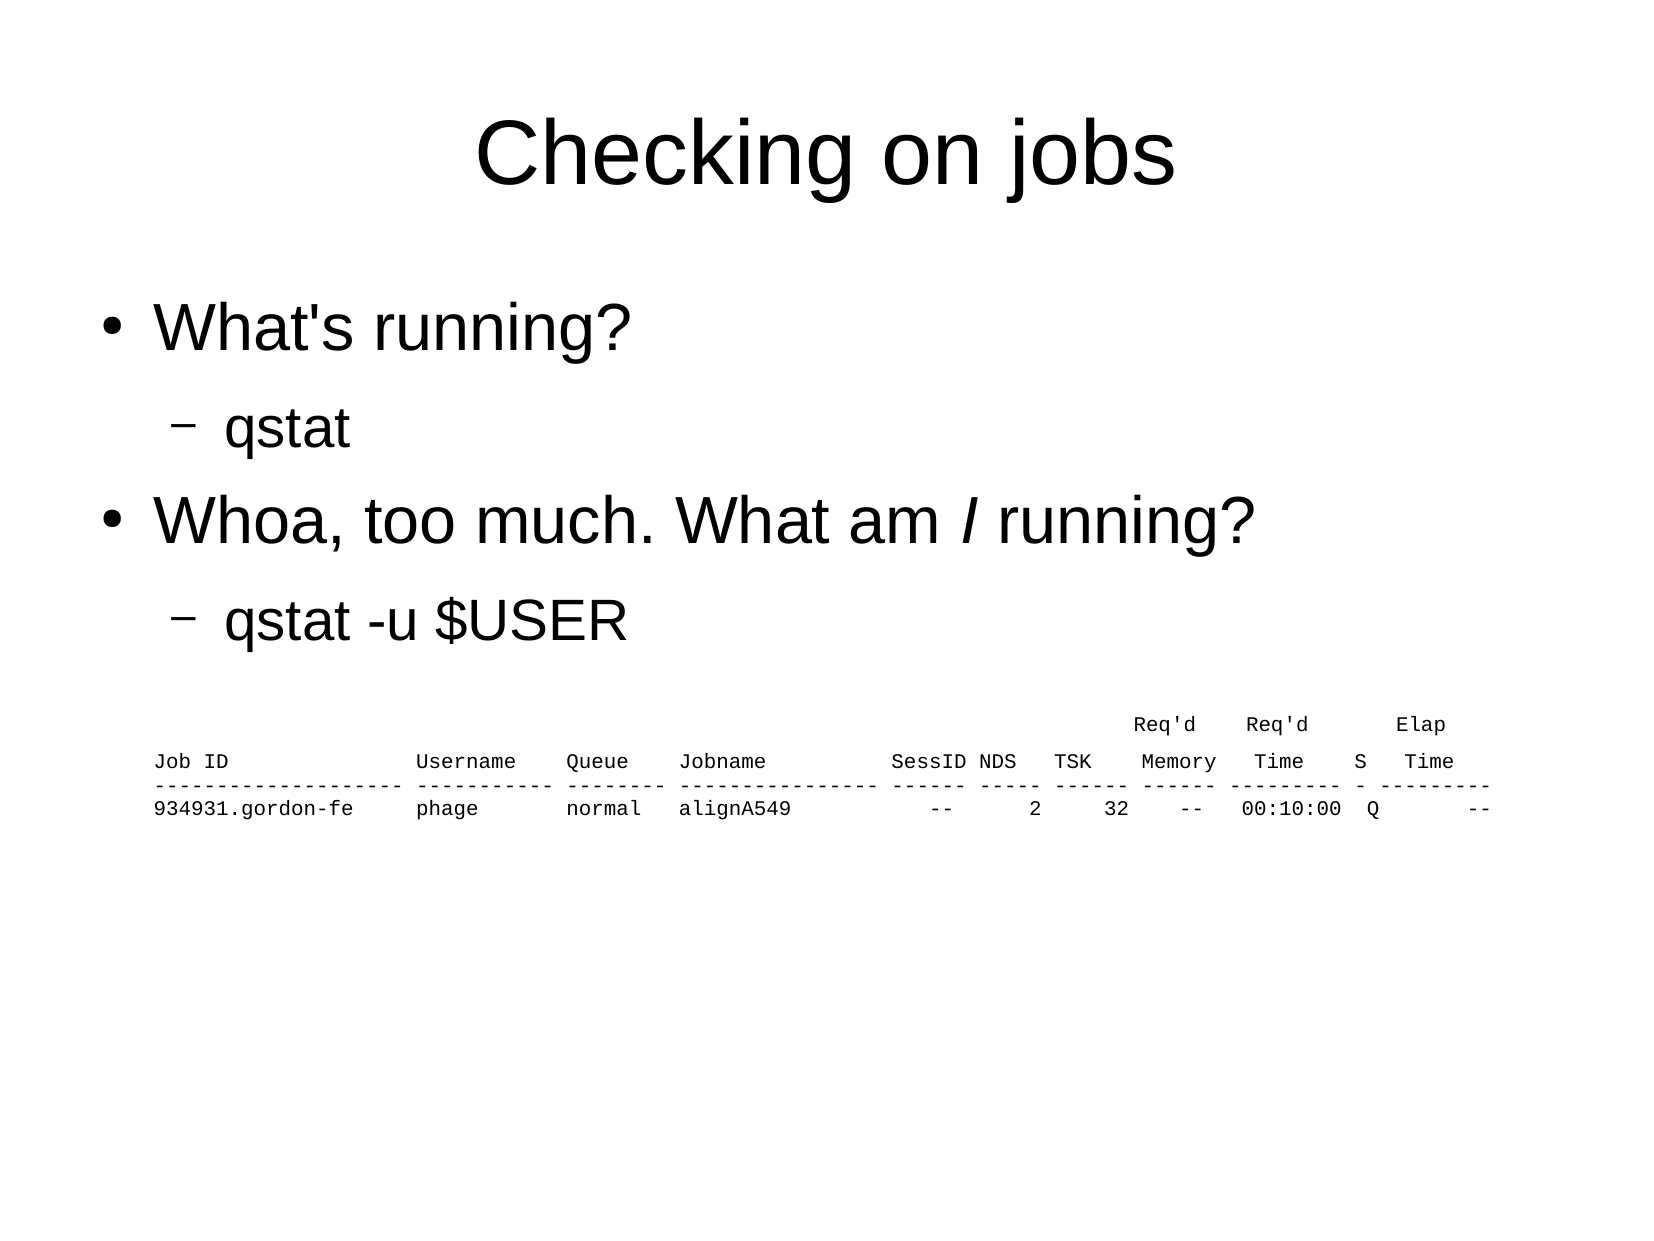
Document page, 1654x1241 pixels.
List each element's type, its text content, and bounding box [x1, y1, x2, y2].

list What's running? qstat Whoa, too much. What am I running? qstat -u $USER Req'd Req'd Elap Job ID Username Queue Jobname SessID NDS TSK Memory Time S Time -------------------- ----------- -------- ---------------- ------ ----- ------ ------ --------- - --------- 934931.gordon-fe phage normal alignA549 -- 2 32 -- 00:10:00 Q -- [82, 290, 1538, 1010]
title Checking on jobs [82, 49, 1571, 257]
